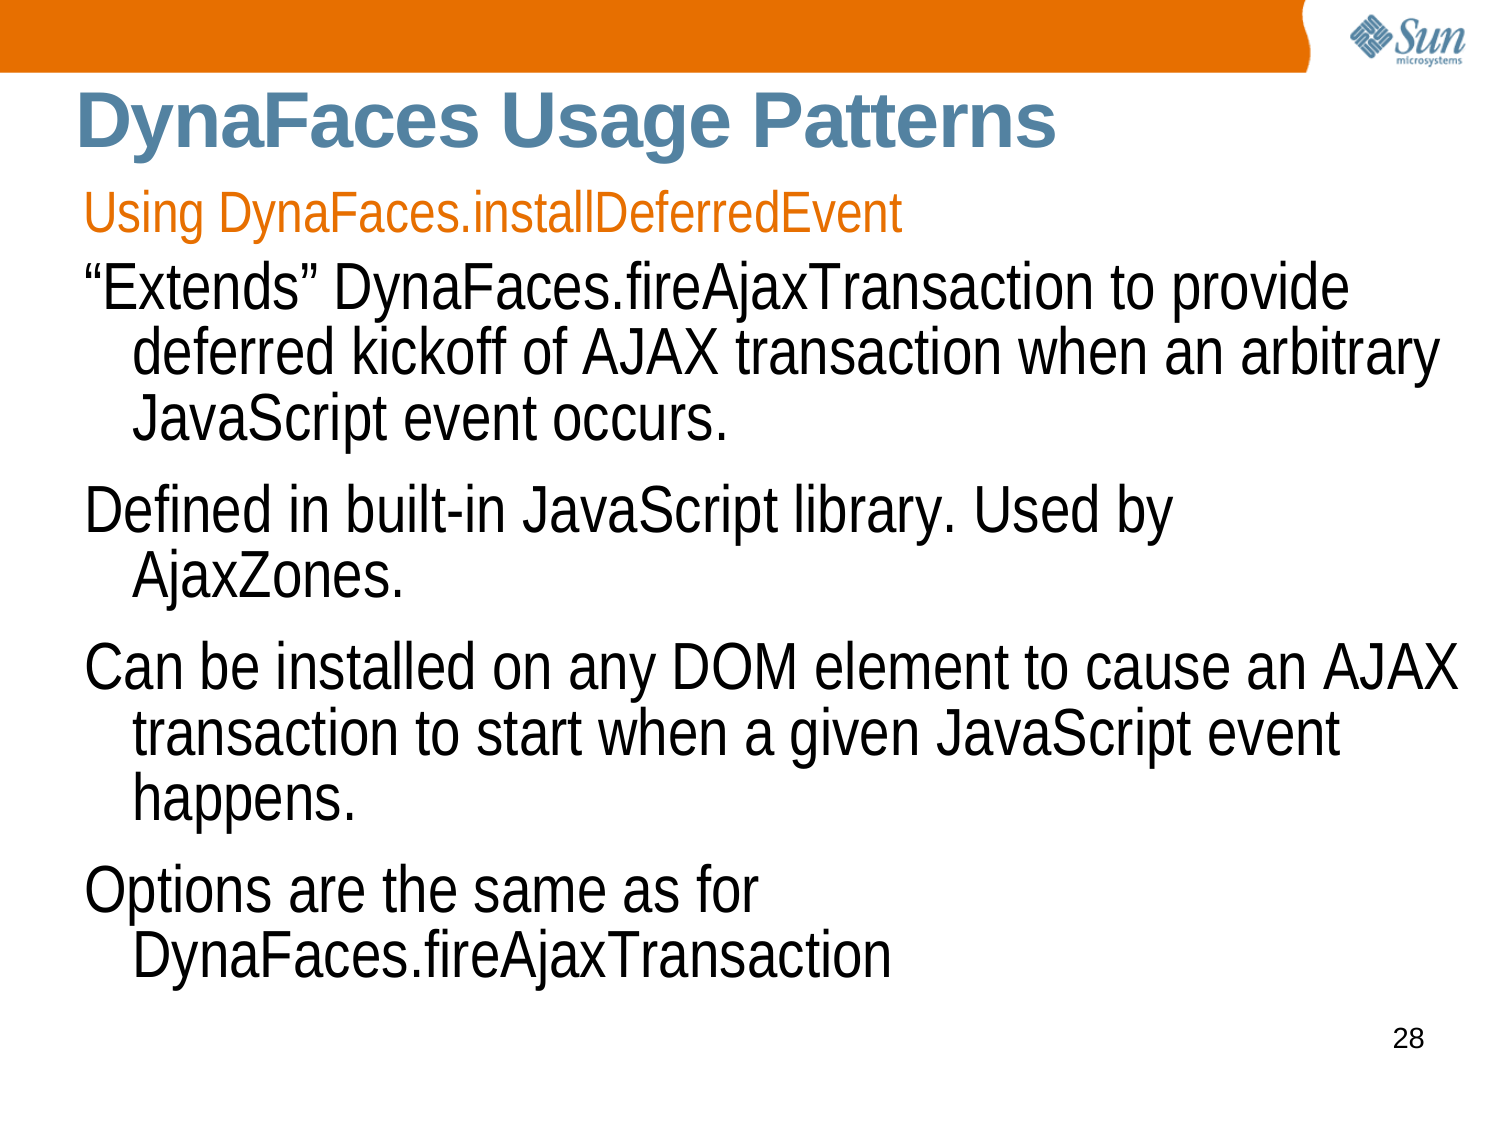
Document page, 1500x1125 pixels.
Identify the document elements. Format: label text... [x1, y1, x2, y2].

text_box Using DynaFaces.installDeferredEvent [83, 187, 1351, 255]
title DynaFaces Usage Patterns [75, 83, 1437, 188]
picture [0, 0, 1500, 75]
list “Extends” DynaFaces.fireAjaxTransaction to provide deferred kickoff of AJAX transaction when an arbitrary JavaScript event occurs. Defined in built-in JavaScript library. Used by AjaxZones. Can be installed on any DOM element to cause an AJAX transaction to start when a given JavaScript event happens. Options are the same as for DynaFaces.fireAjaxTransaction [64, 257, 1463, 1005]
